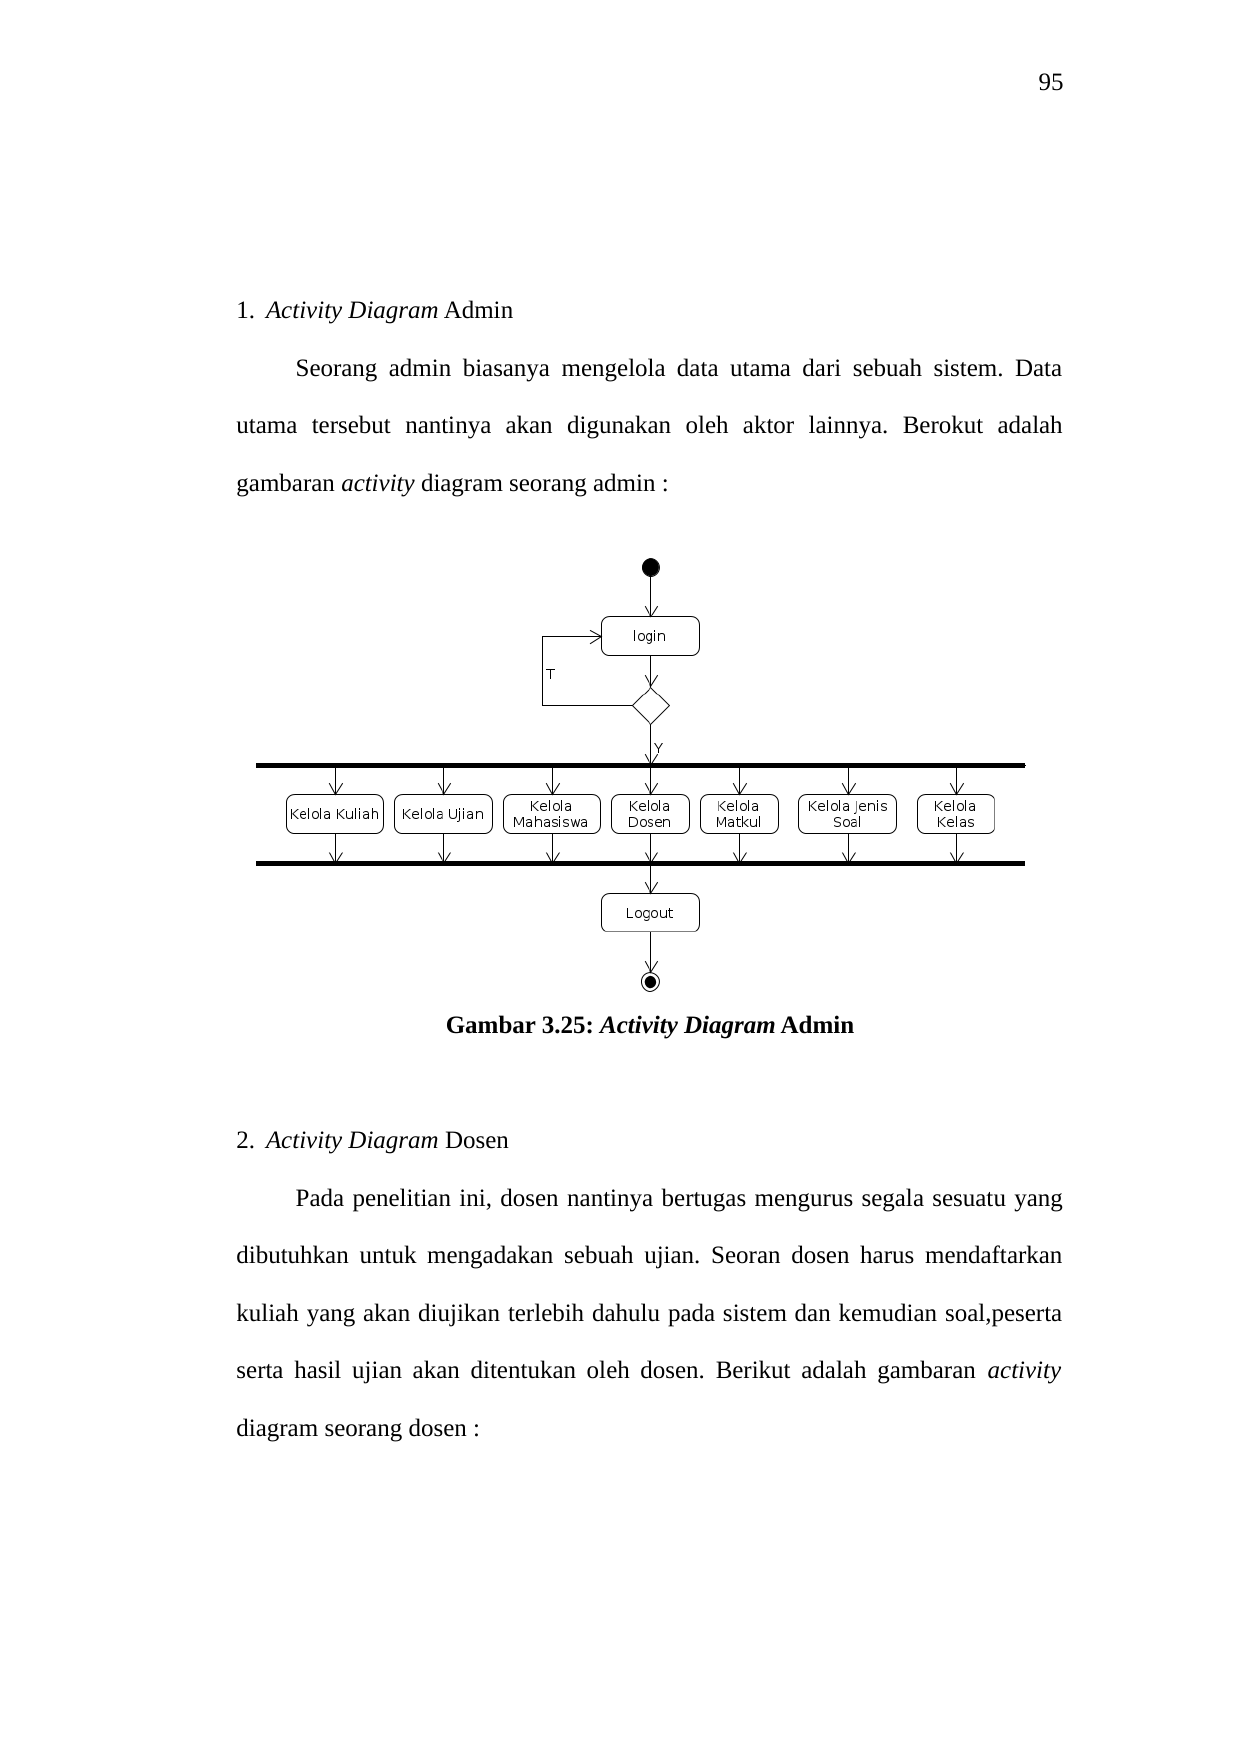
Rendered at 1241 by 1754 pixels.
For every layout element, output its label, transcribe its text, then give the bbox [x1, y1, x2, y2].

text Gambar 3.25: Activity Diagram Admin [236, 1011, 1063, 1039]
text Pada penelitian ini, dosen nantinya bertugas mengurus segala sesuatu yang dibutuhkan untuk mengadakan sebuah ujian. Seoran dosen harus mendaftarkan kuliah yang akan diujikan terlebih dahulu pada sistem dan kemudian soal,peserta serta hasil ujian akan ditentukan oleh dosen. Berikut adalah gambaran activity diagram seorang dosen : [236, 1183, 1063, 1442]
list Activity Diagram Admin [236, 295, 1063, 324]
list Activity Diagram Dosen [236, 1125, 1063, 1154]
text Seorang admin biasanya mengelola data utama dari sebuah sistem. Data utama tersebut nantinya akan digunakan oleh aktor lainnya. Berokut adalah gambaran activity diagram seorang admin : [236, 353, 1063, 497]
picture [236, 537, 1064, 1011]
